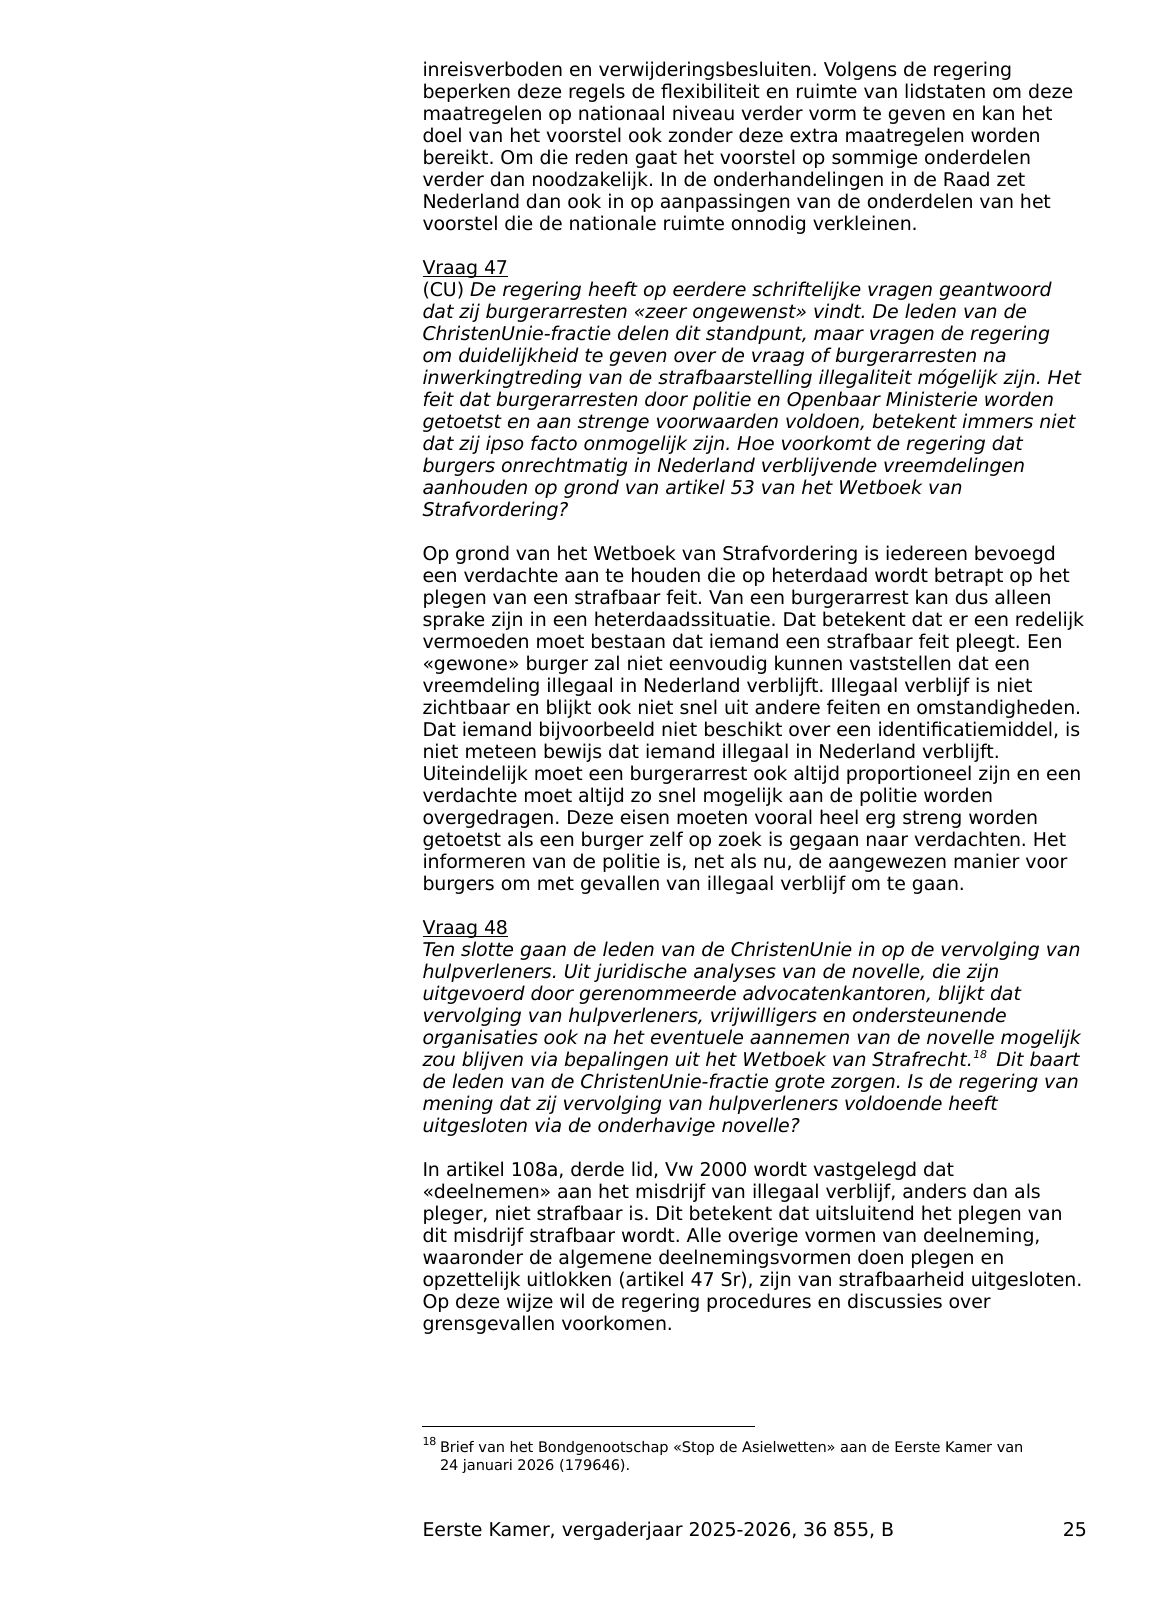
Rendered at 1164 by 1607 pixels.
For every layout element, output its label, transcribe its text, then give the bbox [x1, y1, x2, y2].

text In artikel 108a, derde lid, Vw 2000 wordt vastgelegd dat «deelnemen» aan het misdrijf van illegaal verblijf, anders dan als pleger, niet strafbaar is. Dit betekent dat uitsluitend het plegen van dit misdrijf strafbaar wordt. Alle overige vormen van deelneming, waaronder de algemene deelnemingsvormen doen plegen en opzettelijk uitlokken (artikel 47 Sr), zijn van strafbaarheid uitgesloten. Op deze wijze wil de regering procedures en discussies over grensgevallen voorkomen. [422, 1159, 1087, 1335]
text Brief van het Bondgenootschap «Stop de Asielwetten» aan de Eerste Kamer van 24 januari 2026 (179646). [422, 1435, 1087, 1474]
text (CU) De regering heeft op eerdere schriftelijke vragen geantwoord dat zij burgerarresten «zeer ongewenst» vindt. De leden van de ChristenUnie-fractie delen dit standpunt, maar vragen de regering om duidelijkheid te geven over de vraag of burgerarresten na inwerkingtreding van de strafbaarstelling illegaliteit mógelijk zijn. Het feit dat burgerarresten door politie en Openbaar Ministerie worden getoetst en aan strenge voorwaarden voldoen, betekent immers niet dat zij ipso facto onmogelijk zijn. Hoe voorkomt de regering dat burgers onrechtmatig in Nederland verblijvende vreemdelingen aanhouden op grond van artikel 53 van het Wetboek van Strafvordering? [422, 279, 1087, 521]
text Vraag 48 [422, 917, 1087, 939]
text Op grond van het Wetboek van Strafvordering is iedereen bevoegd een verdachte aan te houden die op heterdaad wordt betrapt op het plegen van een strafbaar feit. Van een burgerarrest kan dus alleen sprake zijn in een heterdaadssituatie. Dat betekent dat er een redelijk vermoeden moet bestaan dat iemand een strafbaar feit pleegt. Een «gewone» burger zal niet eenvoudig kunnen vaststellen dat een vreemdeling illegaal in Nederland verblijft. Illegaal verblijf is niet zichtbaar en blijkt ook niet snel uit andere feiten en omstandigheden. Dat iemand bijvoorbeeld niet beschikt over een identificatiemiddel, is niet meteen bewijs dat iemand illegaal in Nederland verblijft. Uiteindelijk moet een burgerarrest ook altijd proportioneel zijn en een verdachte moet altijd zo snel mogelijk aan de politie worden overgedragen. Deze eisen moeten vooral heel erg streng worden getoetst als een burger zelf op zoek is gegaan naar verdachten. Het informeren van de politie is, net als nu, de aangewezen manier voor burgers om met gevallen van illegaal verblijf om te gaan. [422, 543, 1087, 895]
text Vraag 47 [422, 257, 1087, 279]
text inreisverboden en verwijderingsbesluiten. Volgens de regering beperken deze regels de flexibiliteit en ruimte van lidstaten om deze maatregelen op nationaal niveau verder vorm te geven en kan het doel van het voorstel ook zonder deze extra maatregelen worden bereikt. Om die reden gaat het voorstel op sommige onderdelen verder dan noodzakelijk. In de onderhandelingen in de Raad zet Nederland dan ook in op aanpassingen van de onderdelen van het voorstel die de nationale ruimte onnodig verkleinen. [422, 59, 1087, 235]
text Ten slotte gaan de leden van de ChristenUnie in op de vervolging van hulpverleners. Uit juridische analyses van de novelle, die zijn uitgevoerd door gerenommeerde advocatenkantoren, blijkt dat vervolging van hulpverleners, vrijwilligers en ondersteunende organisaties ook na het eventuele aannemen van de novelle mogelijk zou blijven via bepalingen uit het Wetboek van Strafrecht. Dit baart de leden van de ChristenUnie-fractie grote zorgen. Is de regering van mening dat zij vervolging van hulpverleners voldoende heeft uitgesloten via de onderhavige novelle? [422, 939, 1087, 1137]
